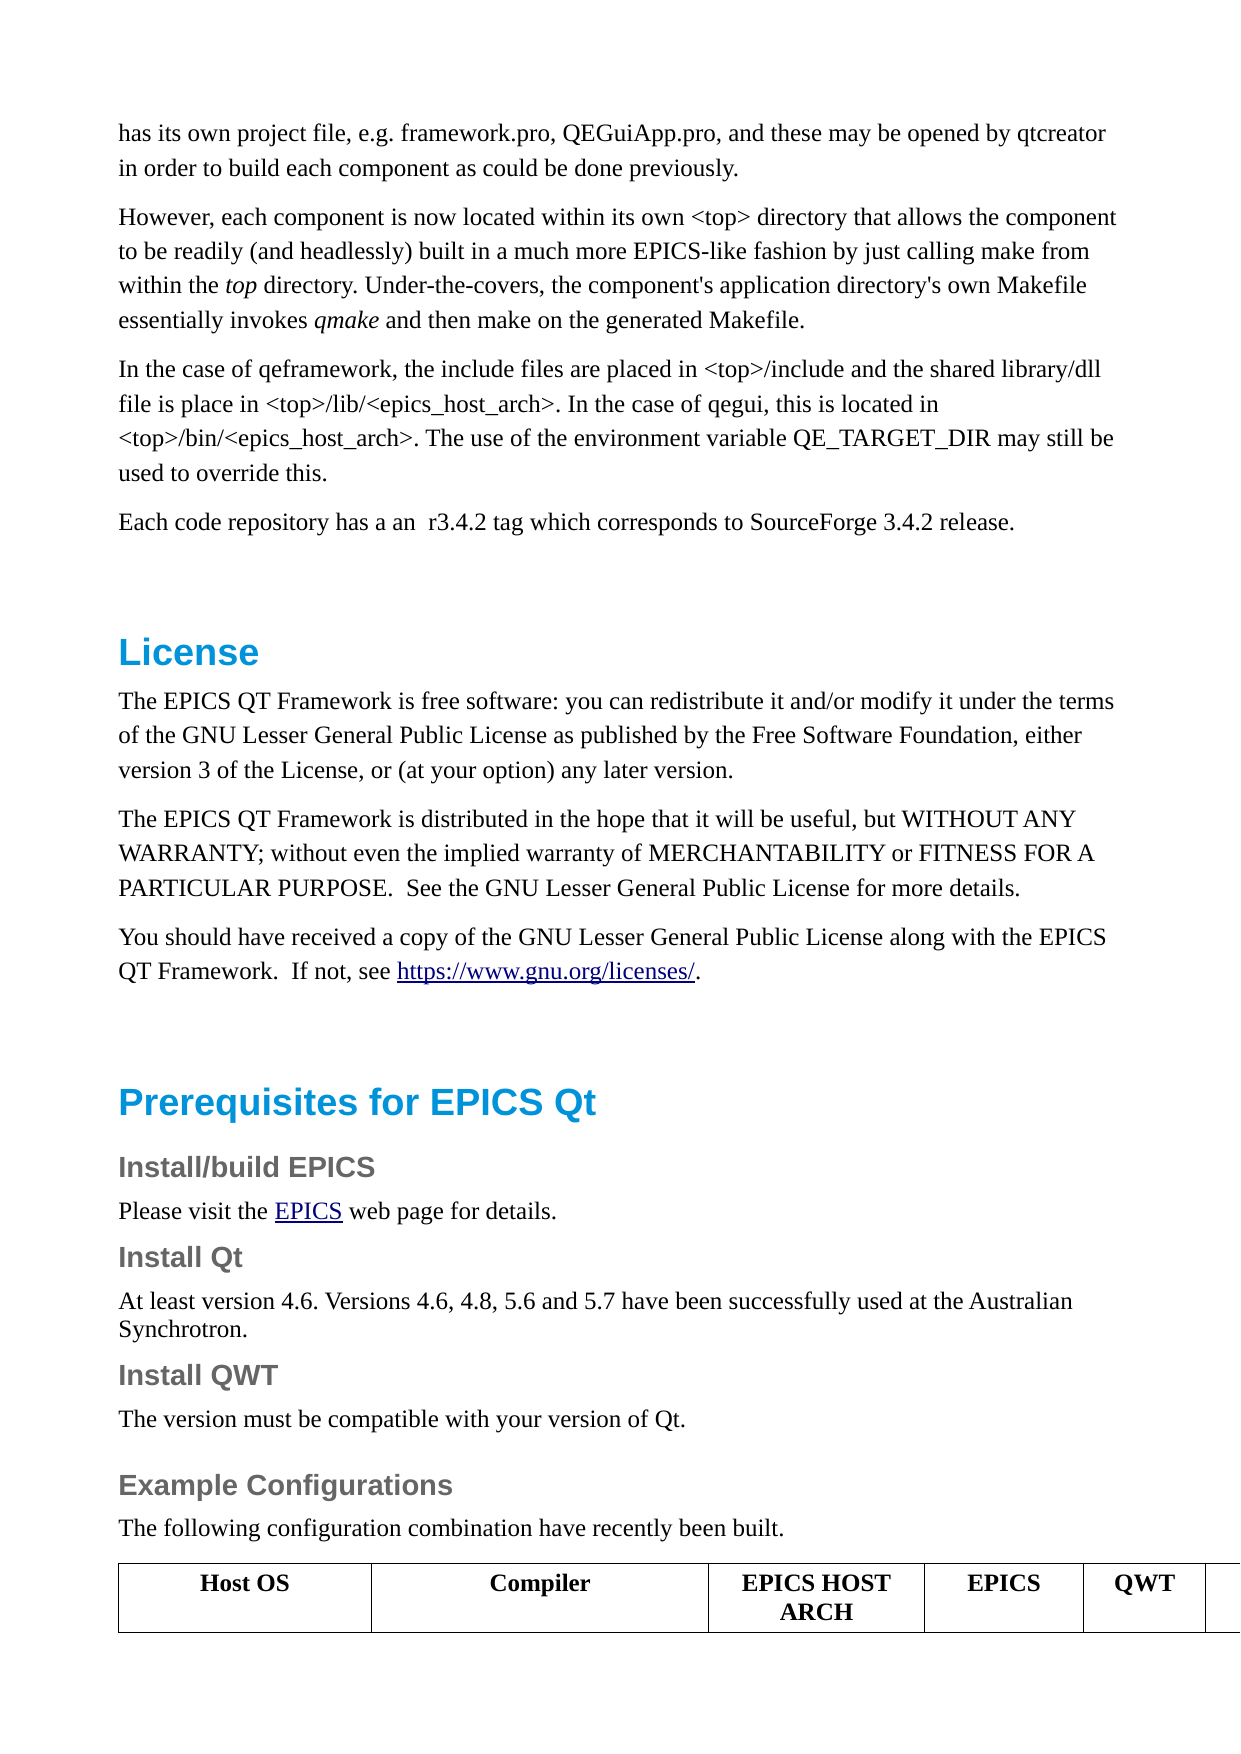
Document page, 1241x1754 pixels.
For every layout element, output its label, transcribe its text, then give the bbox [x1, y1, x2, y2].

text At least version 4.6. Versions 4.6, 4.8, 5.6 and 5.7 have been successfully used at the Australian Synchrotron. [118, 1286, 1122, 1343]
table_header EPICS HOST ARCH [709, 1564, 924, 1632]
table_header QWT [1084, 1564, 1205, 1632]
subtitle Install/build EPICS [118, 1150, 1122, 1184]
text In the case of qeframework, the include files are placed in <top>/include and the shared library/dll file is place in <top>/lib/<epics_host_arch>. In the case of qegui, this is located in <top>/bin/<epics_host_arch>. The use of the environment variable QE_TARGET_DIR may still be used to override this. [118, 354, 1122, 486]
text The EPICS QT Framework is free software: you can redistribute it and/or modify it under the terms of the GNU Lesser General Public License as published by the Free Software Foundation, either version 3 of the License, or (at your option) any later version. [118, 686, 1122, 784]
subtitle License [118, 630, 1122, 673]
table_header QT [1206, 1564, 1240, 1632]
table_header EPICS [925, 1564, 1083, 1632]
text has its own project file, e.g. framework.pro, QEGuiApp.pro, and these may be opened by qtcreator in order to build each component as could be done previously. [118, 118, 1122, 181]
subtitle Example Configurations [118, 1467, 1122, 1501]
text The following configuration combination have recently been built. [118, 1513, 1122, 1542]
text You should have received a copy of the GNU Lesser General Public License along with the EPICS QT Framework. If not, see https://www.gnu.org/licenses/. [118, 922, 1122, 985]
subtitle Prerequisites for EPICS Qt [118, 1079, 1122, 1123]
text However, each component is now located within its own <top> directory that allows the component to be readily (and headlessly) built in a much more EPICS-like fashion by just calling make from within the top directory. Under-the-covers, the component's application directory's own Makefile essentially invokes qmake and then make on the generated Makefile. [118, 202, 1122, 334]
text The EPICS QT Framework is distributed in the hope that it will be useful, but WITHOUT ANY WARRANTY; without even the implied warranty of MERCHANTABILITY or FITNESS FOR A PARTICULAR PURPOSE. See the GNU Lesser General Public License for more details. [118, 804, 1122, 902]
subtitle Install Qt [118, 1240, 1122, 1273]
text Each code repository has a an r3.4.2 tag which corresponds to SourceForge 3.4.2 release. [118, 507, 1122, 535]
subtitle Install QWT [118, 1358, 1122, 1391]
text The version must be compatible with your version of Qt. [118, 1404, 1122, 1433]
table_header Host OS [119, 1564, 371, 1632]
text Please visit the EPICS web page for details. [118, 1196, 1122, 1225]
table_header Compiler [372, 1564, 708, 1632]
